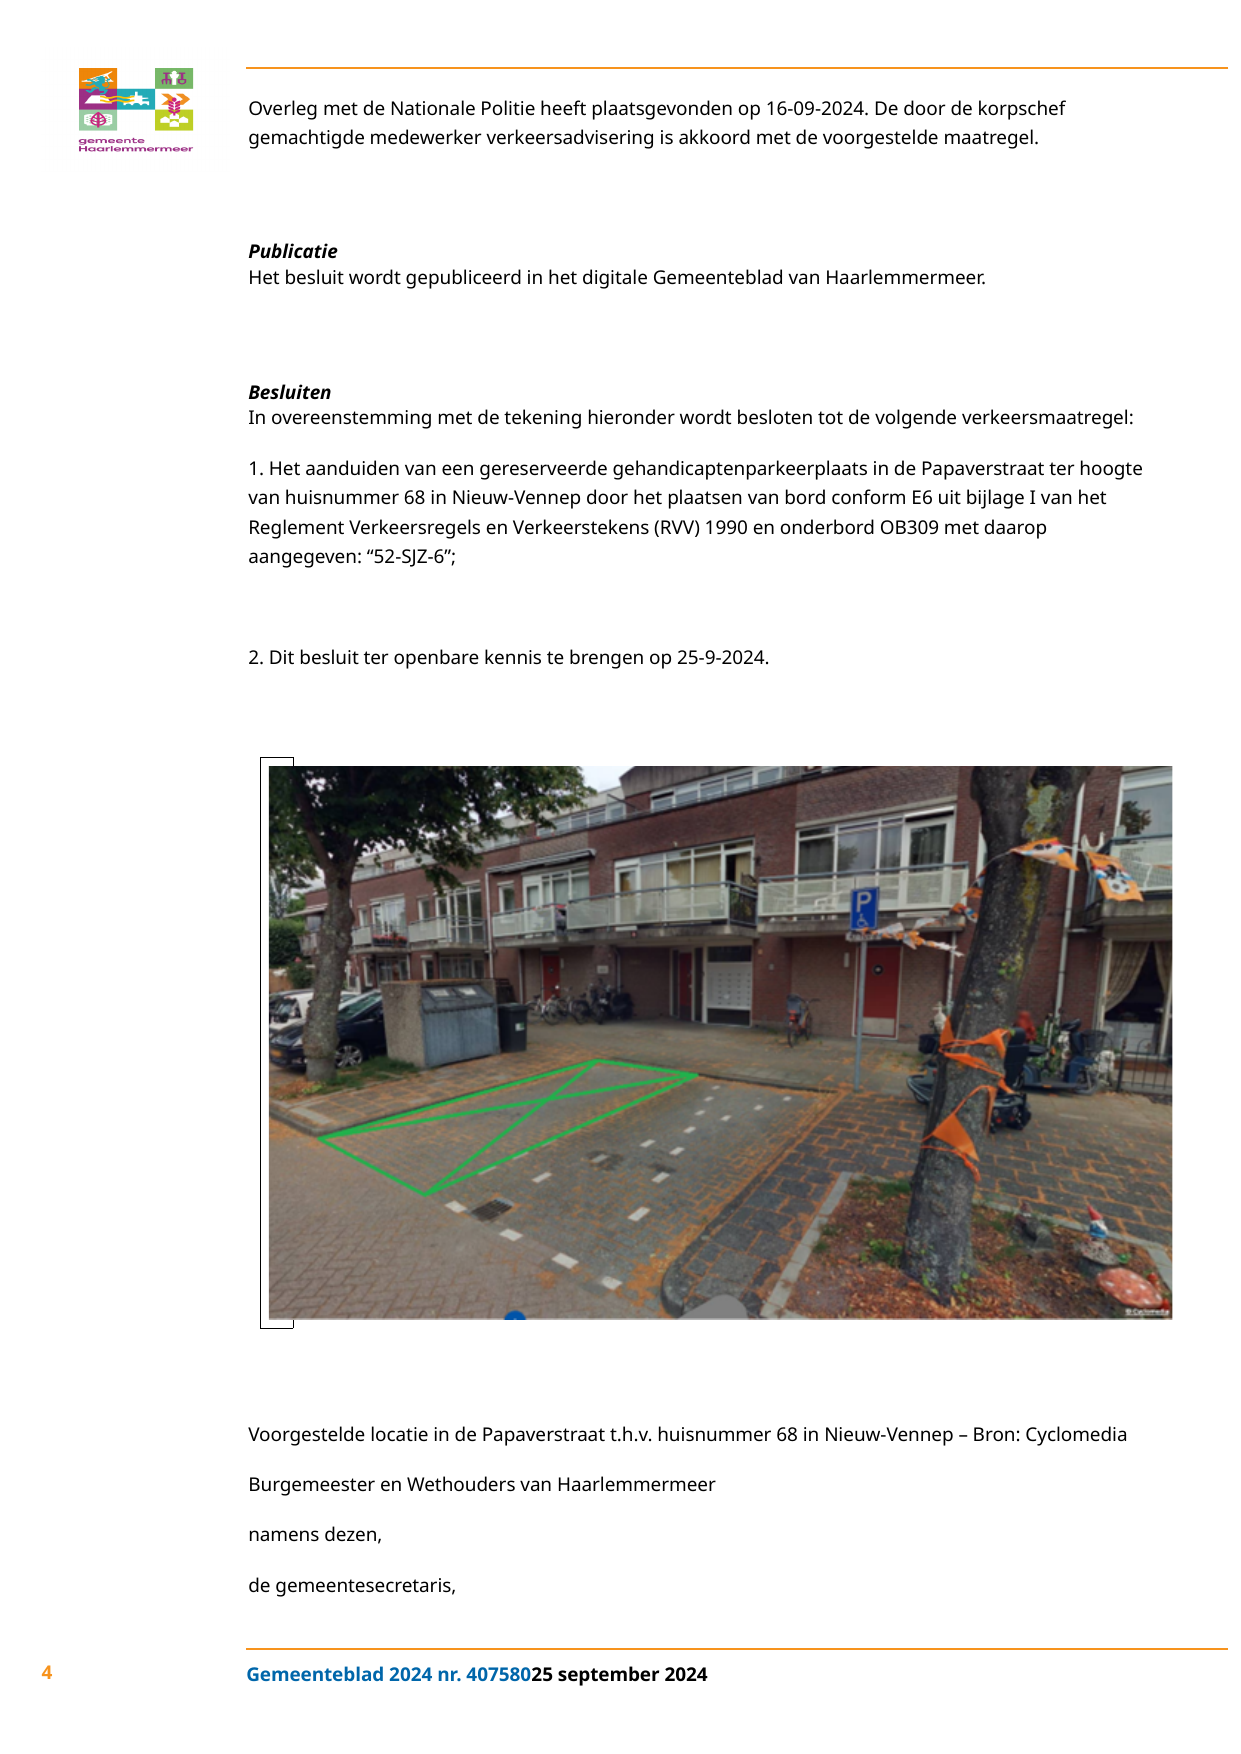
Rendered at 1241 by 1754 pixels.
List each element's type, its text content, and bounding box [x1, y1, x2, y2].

picture [268, 766, 1173, 1320]
text 2. Dit besluit ter openbare kennis te brengen op 25-9-2024. [248, 644, 1152, 670]
text Voorgestelde locatie in de Papaverstraat t.h.v. huisnummer 68 in Nieuw-Vennep – Bron: Cyclomedia [248, 1421, 1152, 1446]
text Overleg met de Nationale Politie heeft plaatsgevonden op 16-09-2024. De door de korpschef gemachtigde medewerker verkeersadvisering is akkoord met de voorgestelde maatregel. [248, 95, 1152, 150]
text Burgemeester en Wethouders van Haarlemmermeer [248, 1471, 1152, 1497]
text Publicatie [248, 239, 1152, 264]
picture [41, 47, 231, 172]
text 1. Het aanduiden van een gereserveerde gehandicaptenparkeerplaats in de Papaverstraat ter hoogte van huisnummer 68 in Nieuw-Vennep door het plaatsen van bord conform E6 uit bijlage I van het Reglement Verkeersregels en Verkeerstekens (RVV) 1990 en onderbord OB309 met daarop aangegeven: “52-SJZ-6”; [248, 455, 1152, 569]
text Het besluit wordt gepubliceerd in het digitale Gemeenteblad van Haarlemmermeer. [248, 264, 1152, 290]
text Besluiten [248, 379, 1152, 404]
text de gemeentesecretaris, [248, 1572, 1152, 1598]
text namens dezen, [248, 1522, 1152, 1547]
text In overeenstemming met de tekening hieronder wordt besloten tot de volgende verkeersmaatregel: [248, 404, 1152, 430]
